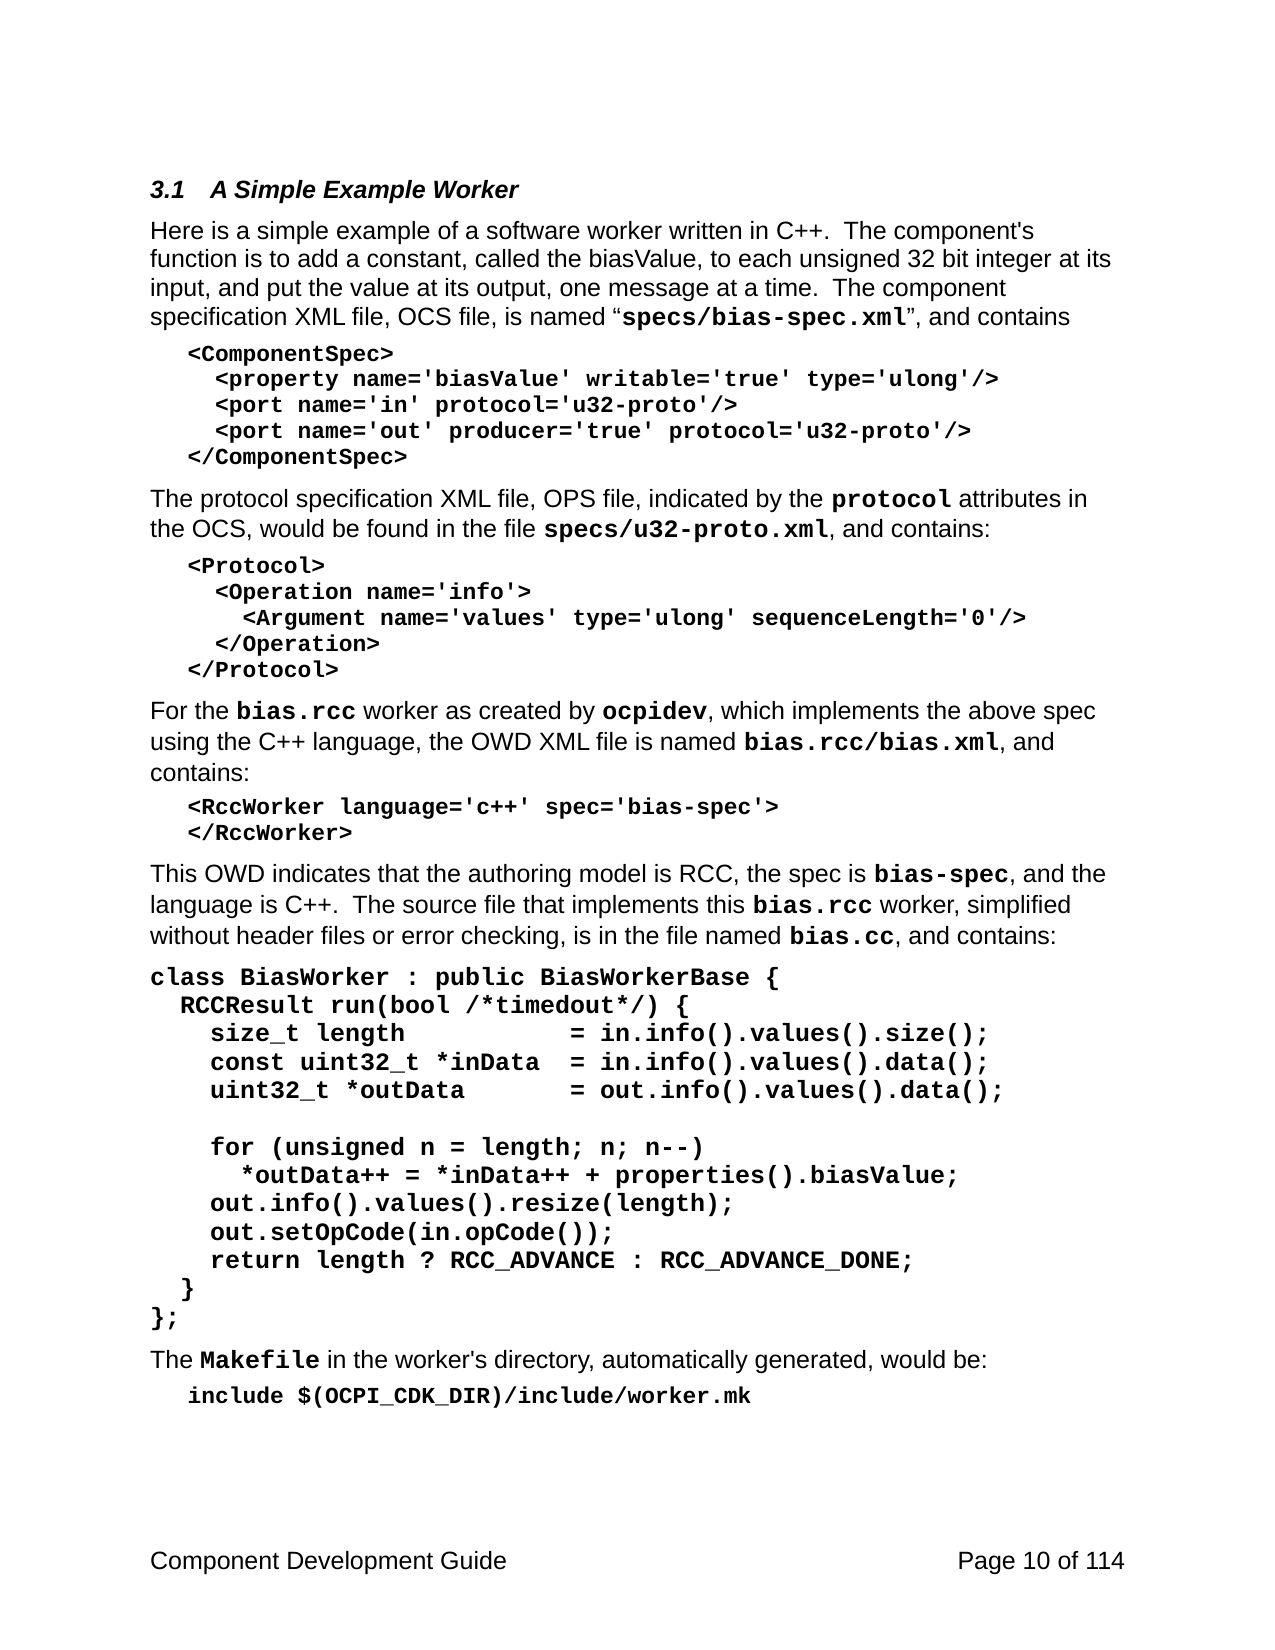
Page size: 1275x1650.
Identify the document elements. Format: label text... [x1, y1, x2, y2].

text The Makefile in the worker's directory, automatically generated, would be: [150, 1344, 1125, 1376]
text class BiasWorker : public BiasWorkerBase { RCCResult run(bool /*timedout*/) { size_t length = in.info().values().size(); const uint32_t *inData = in.info().values().data(); uint32_t *outData = out.info().values().data(); for (unsigned n = length; n; n--) *outData++ = *inData++ + properties().biasValue; out.info().values().resize(length); out.setOpCode(in.opCode()); return length ? RCC_ADVANCE : RCC_ADVANCE_DONE; } }; [150, 964, 1125, 1333]
text This OWD indicates that the authoring model is RCC, the spec is bias-spec, and the language is C++. The source file that implements this bias.rcc worker, simplified without header files or error checking, is in the file named bias.cc, and contains: [150, 859, 1125, 952]
text <Protocol> <Operation name='info'> <Argument name='values' type='ulong' sequenceLength='0'/> </Operation> </Protocol> [187, 554, 1125, 684]
text include $(OCPI_CDK_DIR)/include/worker.mk [187, 1384, 1125, 1410]
text <ComponentSpec> <property name='biasValue' writable='true' type='ulong'/> <port name='in' protocol='u32-proto'/> <port name='out' producer='true' protocol='u32-proto'/> </ComponentSpec> [187, 342, 1125, 472]
text Here is a simple example of a software worker written in C++. The component's function is to add a constant, called the biasValue, to each unsigned 32 bit integer at its input, and put the value at its output, one message at a time. The component specification XML file, OCS file, is named “specs/bias-spec.xml”, and contains [150, 216, 1125, 333]
subtitle A Simple Example Worker [150, 175, 1125, 204]
text The protocol specification XML file, OPS file, indicated by the protocol attributes in the OCS, would be found in the file specs/u32-proto.xml, and contains: [150, 483, 1125, 545]
text <RccWorker language='c++' spec='bias-spec'> </RccWorker> [187, 796, 1125, 847]
text For the bias.rcc worker as created by ocpidev, which implements the above spec using the C++ language, the OWD XML file is named bias.rcc/bias.xml, and contains: [150, 696, 1125, 787]
